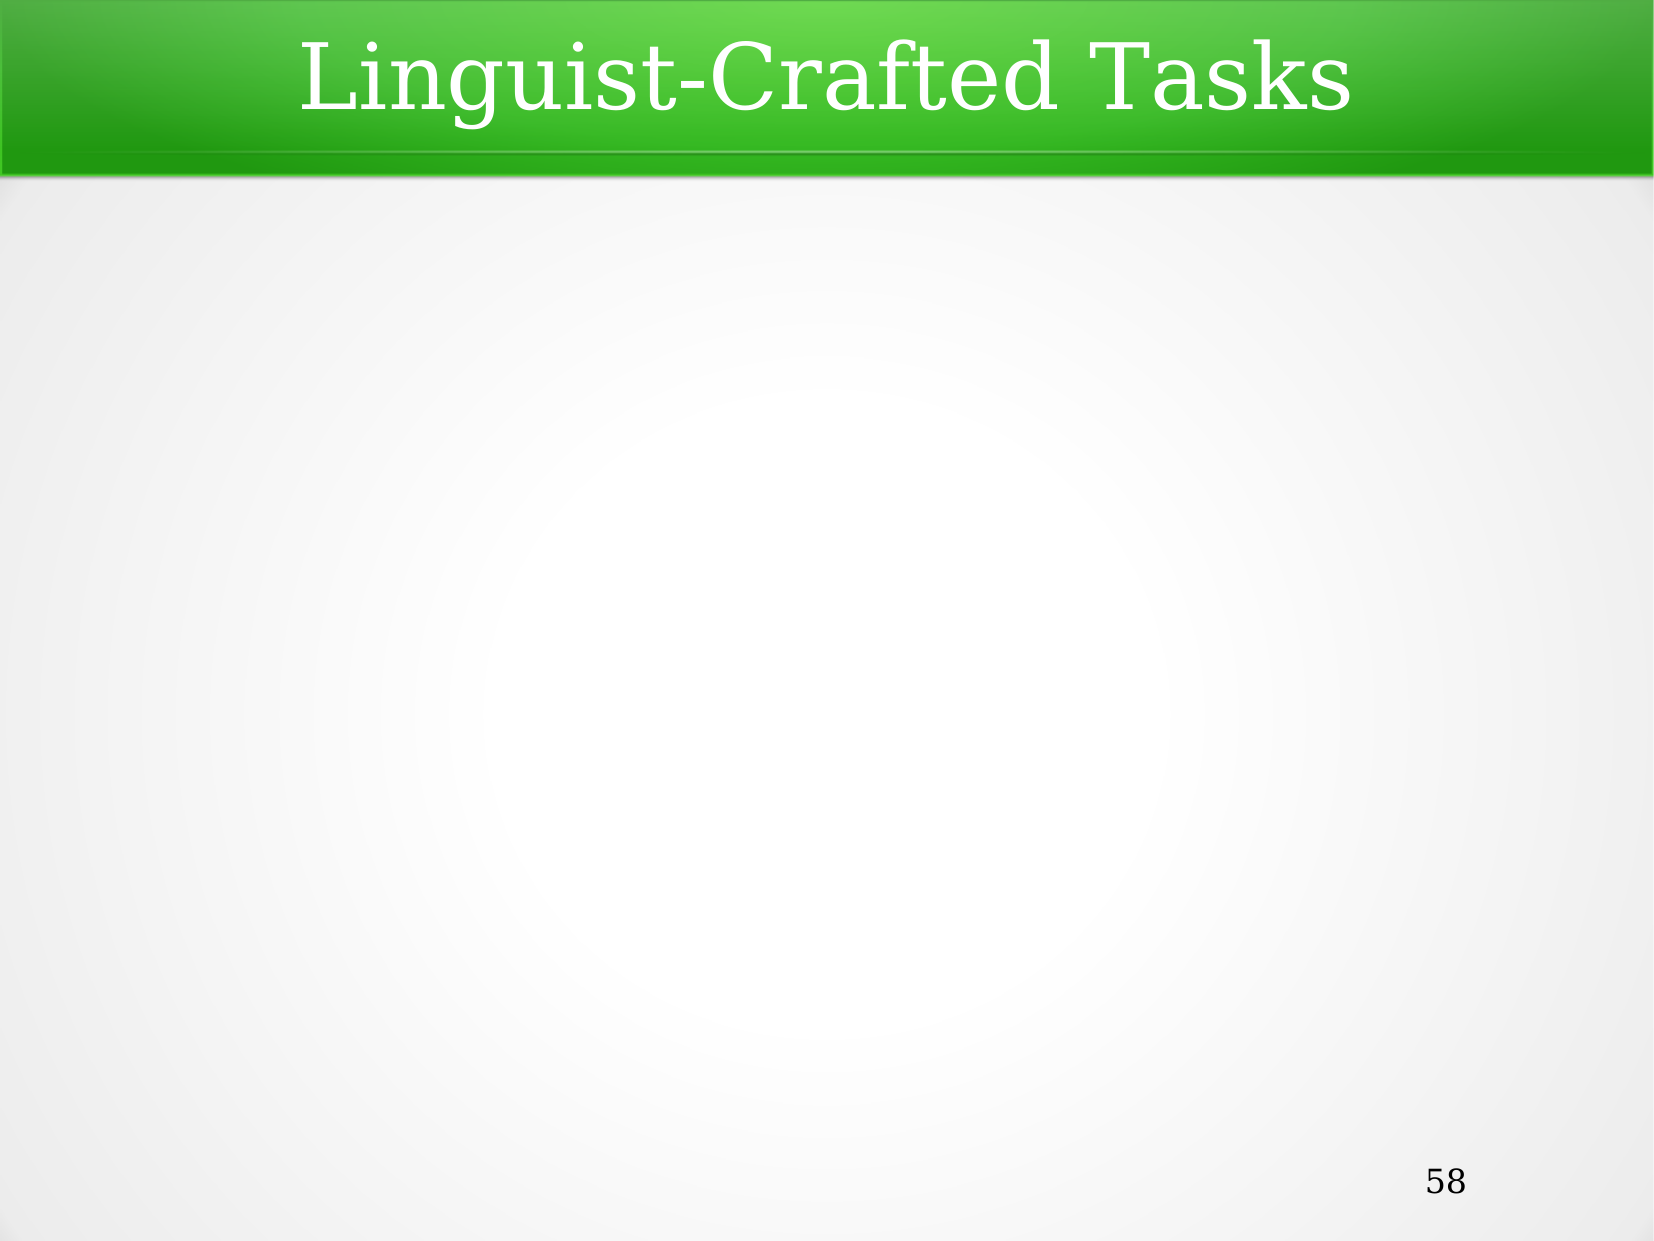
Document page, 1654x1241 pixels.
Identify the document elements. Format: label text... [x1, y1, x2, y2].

title Linguist-Crafted Tasks [82, 11, 1571, 154]
picture [0, 0, 1654, 1241]
